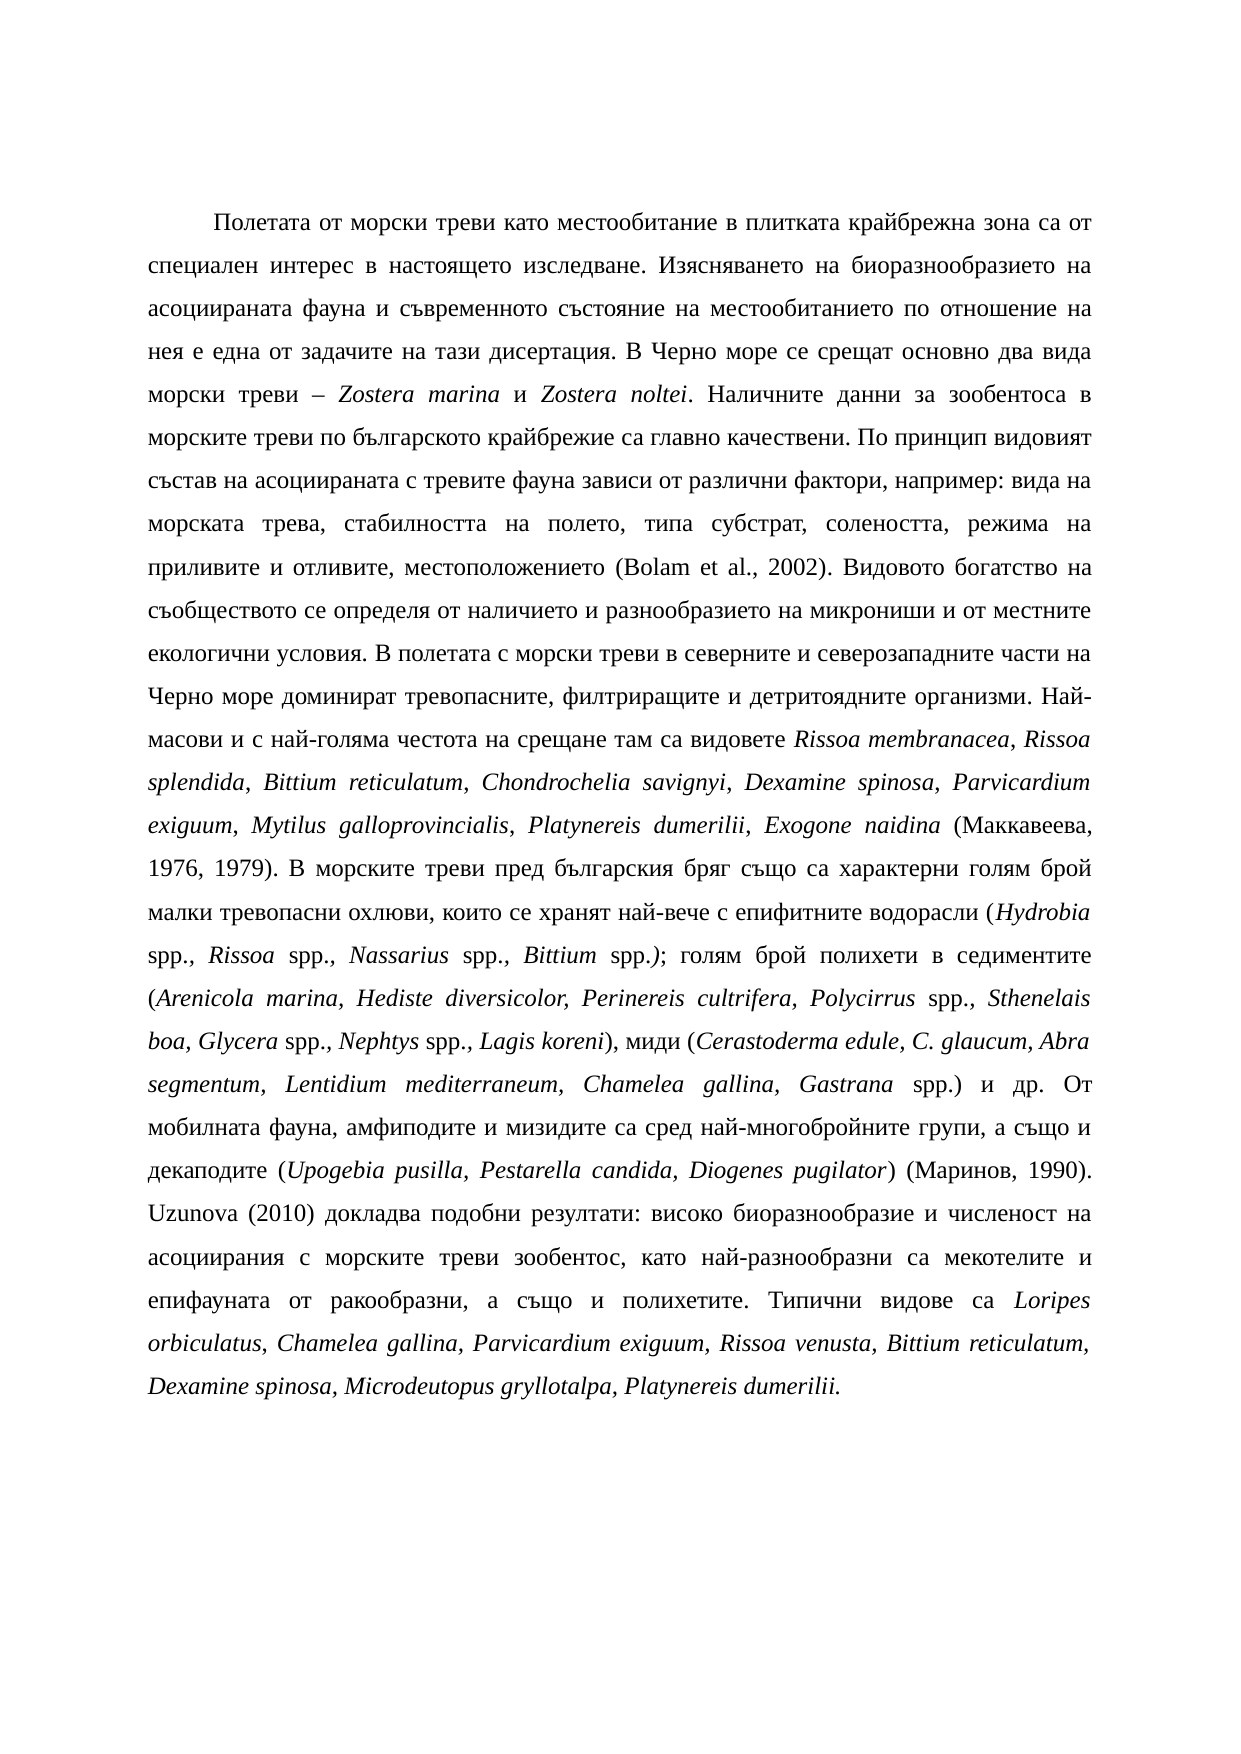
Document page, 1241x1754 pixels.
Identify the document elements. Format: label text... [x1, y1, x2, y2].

text Полетата от морски треви като местообитание в плитката крайбрежна зона са от специален интерес в настоящето изследване. Изясняването на биоразнообразието на асоциираната фауна и съвременното състояние на местообитанието по отношение на нея е една от задачите на тази дисертация. В Черно море се срещат основно два вида морски треви – Zostera marina и Zostera noltei. Наличните данни за зообентоса в морските треви по българското крайбрежие са главно качествени. По принцип видовият състав на асоциираната с тревите фауна зависи от различни фактори, например: вида на морската трева, стабилността на полето, типа субстрат, солеността, режима на приливите и отливите, местоположението (Bolam et al., 2002). Видовото богатство на съобществото се определя от наличието и разнообразието на микрониши и от местните екологични условия. В полетата с морски треви в северните и северозападните части на Черно море доминират тревопасните, филтриращите и детритоядните организми. Най-масови и с най-голяма честота на срещане там са видовете Rissoa membranacea, Rissoa splendida, Bittium reticulatum, Chondrochelia savignyi, Dexamine spinosa, Parvicardium exiguum, Mytilus galloprovincialis, Platynereis dumerilii, Exogone naidina (Маккавеева, 1976, 1979). В морските треви пред българския бряг също са характерни голям брой малки тревопасни охлюви, които се хранят най-вече с епифитните водорасли (Hydrobia spp., Rissoa spp., Nassarius spp., Bittium spp.); голям брой полихети в седиментите (Arenicola marina, Hediste diversicolor, Perinereis cultrifera, Polycirrus spp., Sthenelais boa, Glycera spp., Nephtys spp., Lagis koreni), миди (Cerastoderma edule, C. glaucum, Abra segmentum, Lentidium mediterraneum, Chamelea gallina, Gastrana spp.) и др. От мобилната фауна, амфиподите и мизидите са сред най-многобройните групи, а също и декаподите (Upogebia pusilla, Pestarella candida, Diogenes pugilator) (Маринов, 1990). Uzunova (2010) докладва подобни резултати: високо биоразнообразие и численост на асоциирания с морските треви зообентос, като най-разнообразни са мекотелите и епифауната от ракообразни, а също и полихетите. Типични видове са Loripes orbiculatus, Chamelea gallina, Parvicardium exiguum, Rissoa venusta, Bittium reticulatum, Dexamine spinosa, Microdeutopus gryllotalpa, Platynereis dumerilii. [148, 207, 1093, 1400]
